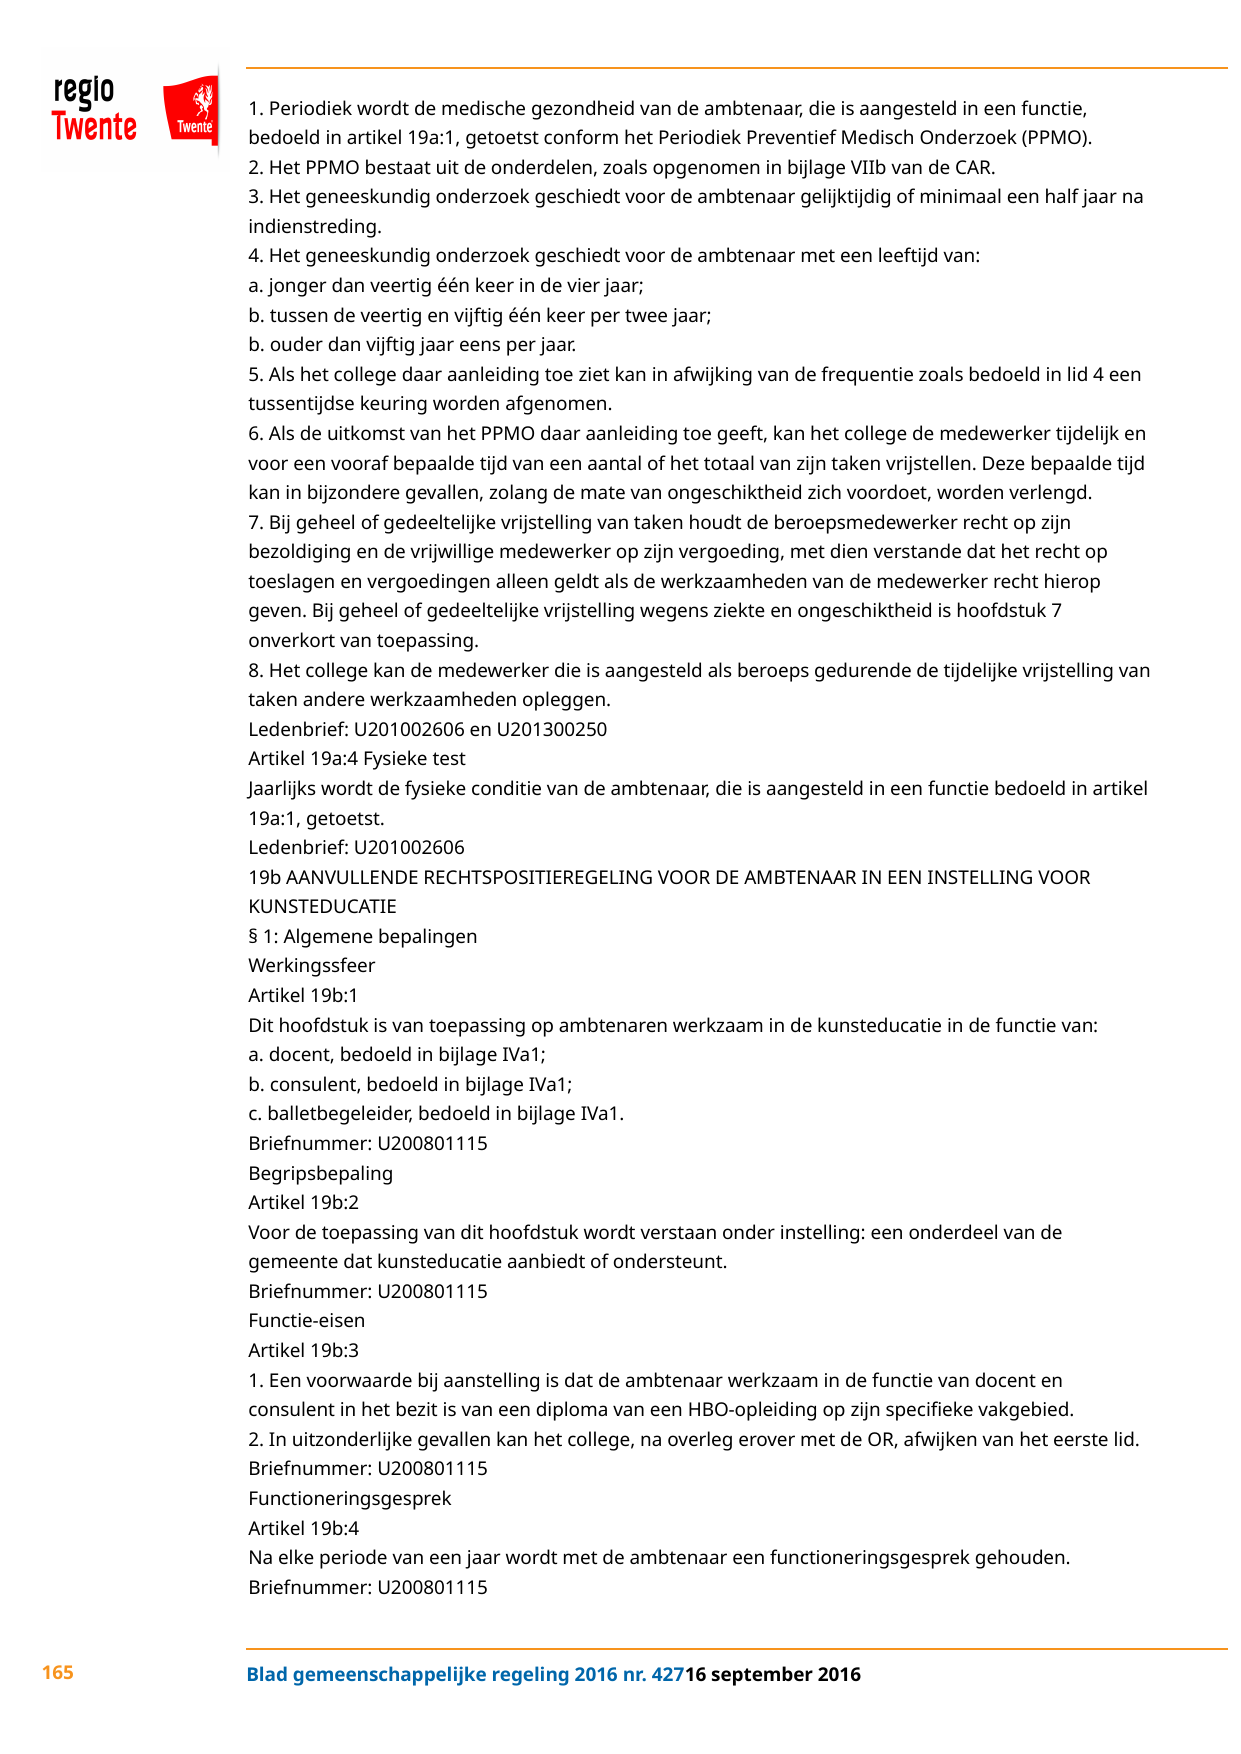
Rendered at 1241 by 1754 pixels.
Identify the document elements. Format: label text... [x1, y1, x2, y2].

picture [41, 47, 231, 172]
text 5. Als het college daar aanleiding toe ziet kan in afwijking van de frequentie zoals bedoeld in lid 4 een tussentijdse keuring worden afgenomen. [248, 361, 1152, 416]
text § 1: Algemene bepalingen [248, 923, 1152, 949]
text Artikel 19b:4 [248, 1515, 1152, 1541]
text 3. Het geneeskundig onderzoek geschiedt voor de ambtenaar gelijktijdig of minimaal een half jaar na indienstreding. [248, 183, 1152, 239]
text c. balletbegeleider, bedoeld in bijlage IVa1. [248, 1101, 1152, 1126]
text 2. In uitzonderlijke gevallen kan het college, na overleg erover met de OR, afwijken van het eerste lid. [248, 1426, 1152, 1452]
text Functioneringsgesprek [248, 1485, 1152, 1511]
text Ledenbrief: U201002606 en U201300250 [248, 716, 1152, 742]
text Artikel 19b:3 [248, 1337, 1152, 1363]
text Artikel 19b:2 [248, 1189, 1152, 1215]
text Briefnummer: U200801115 [248, 1278, 1152, 1304]
text Functie-eisen [248, 1308, 1152, 1333]
text Voor de toepassing van dit hoofdstuk wordt verstaan onder instelling: een onderdeel van de gemeente dat kunsteducatie aanbiedt of ondersteunt. [248, 1219, 1152, 1274]
text a. jonger dan veertig één keer in de vier jaar; [248, 272, 1152, 298]
text 6. Als de uitkomst van het PPMO daar aanleiding toe geeft, kan het college de medewerker tijdelijk en voor een vooraf bepaalde tijd van een aantal of het totaal van zijn taken vrijstellen. Deze bepaalde tijd kan in bijzondere gevallen, zolang de mate van ongeschiktheid zich voordoet, worden verlengd. [248, 420, 1152, 505]
text 19b AANVULLENDE RECHTSPOSITIEREGELING VOOR DE AMBTENAAR IN EEN INSTELLING VOOR KUNSTEDUCATIE [248, 864, 1152, 919]
text Briefnummer: U200801115 [248, 1130, 1152, 1156]
text Artikel 19a:4 Fysieke test [248, 746, 1152, 771]
text 7. Bij geheel of gedeeltelijke vrijstelling van taken houdt de beroepsmedewerker recht op zijn bezoldiging en de vrijwillige medewerker op zijn vergoeding, met dien verstande dat het recht op toeslagen en vergoedingen alleen geldt als de werkzaamheden van de medewerker recht hierop geven. Bij geheel of gedeeltelijke vrijstelling wegens ziekte en ongeschiktheid is hoofdstuk 7 onverkort van toepassing. [248, 509, 1152, 653]
text Briefnummer: U200801115 [248, 1456, 1152, 1481]
text 1. Een voorwaarde bij aanstelling is dat de ambtenaar werkzaam in de functie van docent en consulent in het bezit is van een diploma van een HBO-opleiding op zijn specifieke vakgebied. [248, 1367, 1152, 1422]
text Jaarlijks wordt de fysieke conditie van de ambtenaar, die is aangesteld in een functie bedoeld in artikel 19a:1, getoetst. [248, 775, 1152, 831]
text Artikel 19b:1 [248, 982, 1152, 1008]
text Na elke periode van een jaar wordt met de ambtenaar een functioneringsgesprek gehouden. [248, 1544, 1152, 1570]
text Werkingssfeer [248, 953, 1152, 978]
text 1. Periodiek wordt de medische gezondheid van de ambtenaar, die is aangesteld in een functie, bedoeld in artikel 19a:1, getoetst conform het Periodiek Preventief Medisch Onderzoek (PPMO). [248, 95, 1152, 150]
text a. docent, bedoeld in bijlage IVa1; [248, 1041, 1152, 1067]
text b. tussen de veertig en vijftig één keer per twee jaar; [248, 302, 1152, 328]
text 2. Het PPMO bestaat uit de onderdelen, zoals opgenomen in bijlage VIIb van de CAR. [248, 154, 1152, 180]
text Ledenbrief: U201002606 [248, 834, 1152, 860]
text Briefnummer: U200801115 [248, 1574, 1152, 1600]
text 8. Het college kan de medewerker die is aangesteld als beroeps gedurende de tijdelijke vrijstelling van taken andere werkzaamheden opleggen. [248, 657, 1152, 712]
text Dit hoofdstuk is van toepassing op ambtenaren werkzaam in de kunsteducatie in de functie van: [248, 1012, 1152, 1038]
text Begripsbepaling [248, 1160, 1152, 1186]
text 4. Het geneeskundig onderzoek geschiedt voor de ambtenaar met een leeftijd van: [248, 243, 1152, 268]
text b. ouder dan vijftig jaar eens per jaar. [248, 331, 1152, 357]
text b. consulent, bedoeld in bijlage IVa1; [248, 1071, 1152, 1097]
